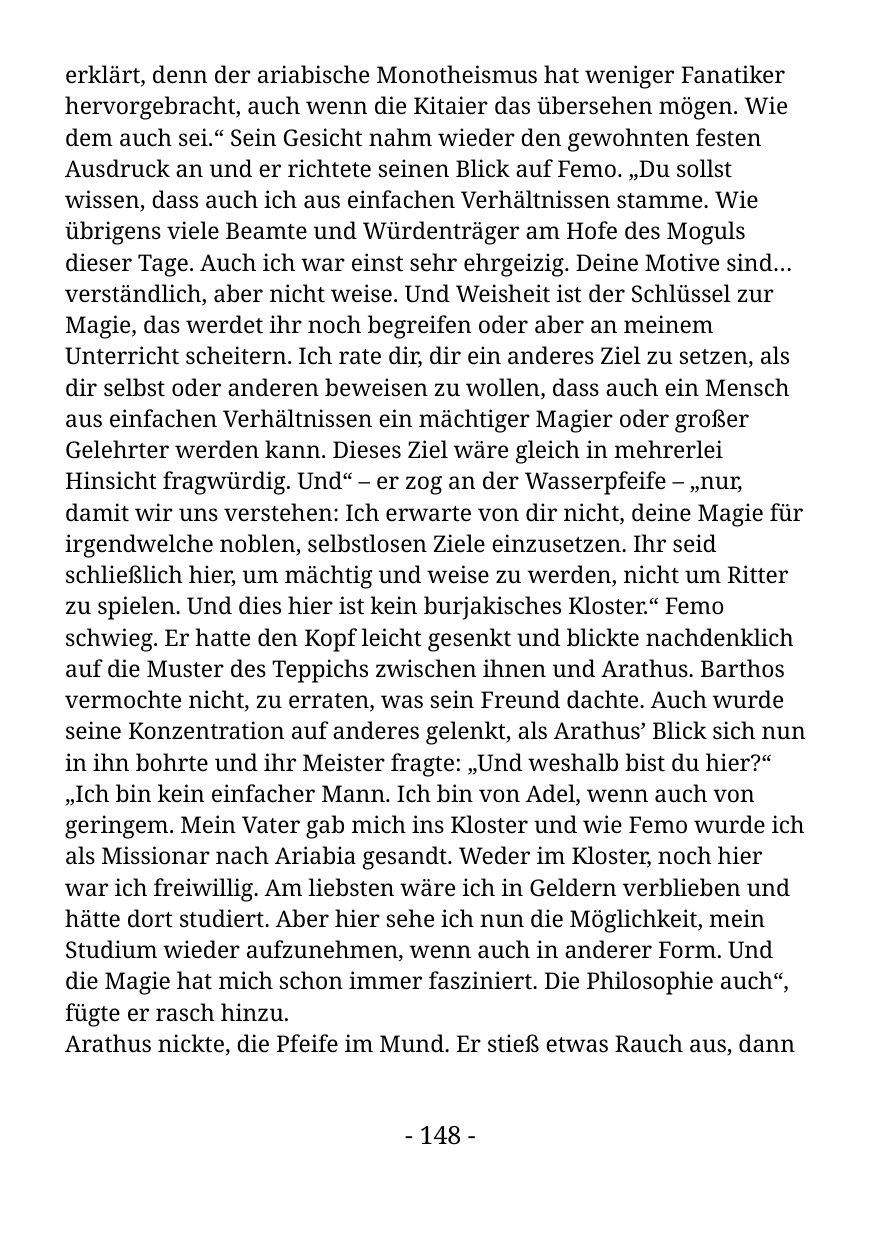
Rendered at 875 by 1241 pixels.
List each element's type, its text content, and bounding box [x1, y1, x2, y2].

text erklärt, denn der ariabische Monotheismus hat weniger Fanatiker hervorgebracht, auch wenn die Kitaier das übersehen mögen. Wie dem auch sei.“ Sein Gesicht nahm wieder den gewohnten festen Ausdruck an und er richtete seinen Blick auf Femo. „Du sollst wissen, dass auch ich aus einfachen Verhältnissen stamme. Wie übrigens viele Beamte und Würdenträger am Hofe des Moguls dieser Tage. Auch ich war einst sehr ehrgeizig. Deine Motive sind… verständlich, aber nicht weise. Und Weisheit ist der Schlüssel zur Magie, das werdet ihr noch begreifen oder aber an meinem Unterricht scheitern. Ich rate dir, dir ein anderes Ziel zu setzen, als dir selbst oder anderen beweisen zu wollen, dass auch ein Mensch aus einfachen Verhältnissen ein mächtiger Magier oder großer Gelehrter werden kann. Dieses Ziel wäre gleich in mehrerlei Hinsicht fragwürdig. Und“ – er zog an der Wasserpfeife – „nur, damit wir uns verstehen: Ich erwarte von dir nicht, deine Magie für irgendwelche noblen, selbstlosen Ziele einzusetzen. Ihr seid schließlich hier, um mächtig und weise zu werden, nicht um Ritter zu spielen. Und dies hier ist kein burjakisches Kloster.“ Femo schwieg. Er hatte den Kopf leicht gesenkt und blickte nachdenklich auf die Muster des Teppichs zwischen ihnen und Arathus. Barthos vermochte nicht, zu erraten, was sein Freund dachte. Auch wurde seine Konzentration auf anderes gelenkt, als Arathus’ Blick sich nun in ihn bohrte und ihr Meister fragte: „Und weshalb bist du hier?“ „Ich bin kein einfacher Mann. Ich bin von Adel, wenn auch von geringem. Mein Vater gab mich ins Kloster und wie Femo wurde ich als Missionar nach Ariabia gesandt. Weder im Kloster, noch hier war ich freiwillig. Am liebsten wäre ich in Geldern verblieben und hätte dort studiert. Aber hier sehe ich nun die Möglichkeit, mein Studium wieder aufzunehmen, wenn auch in anderer Form. Und die Magie hat mich schon immer fasziniert. Die Philosophie auch“, fügte er rasch hinzu. Arathus nickte, die Pfeife im Mund. Er stieß etwas Rauch aus, dann [65, 59, 809, 1059]
